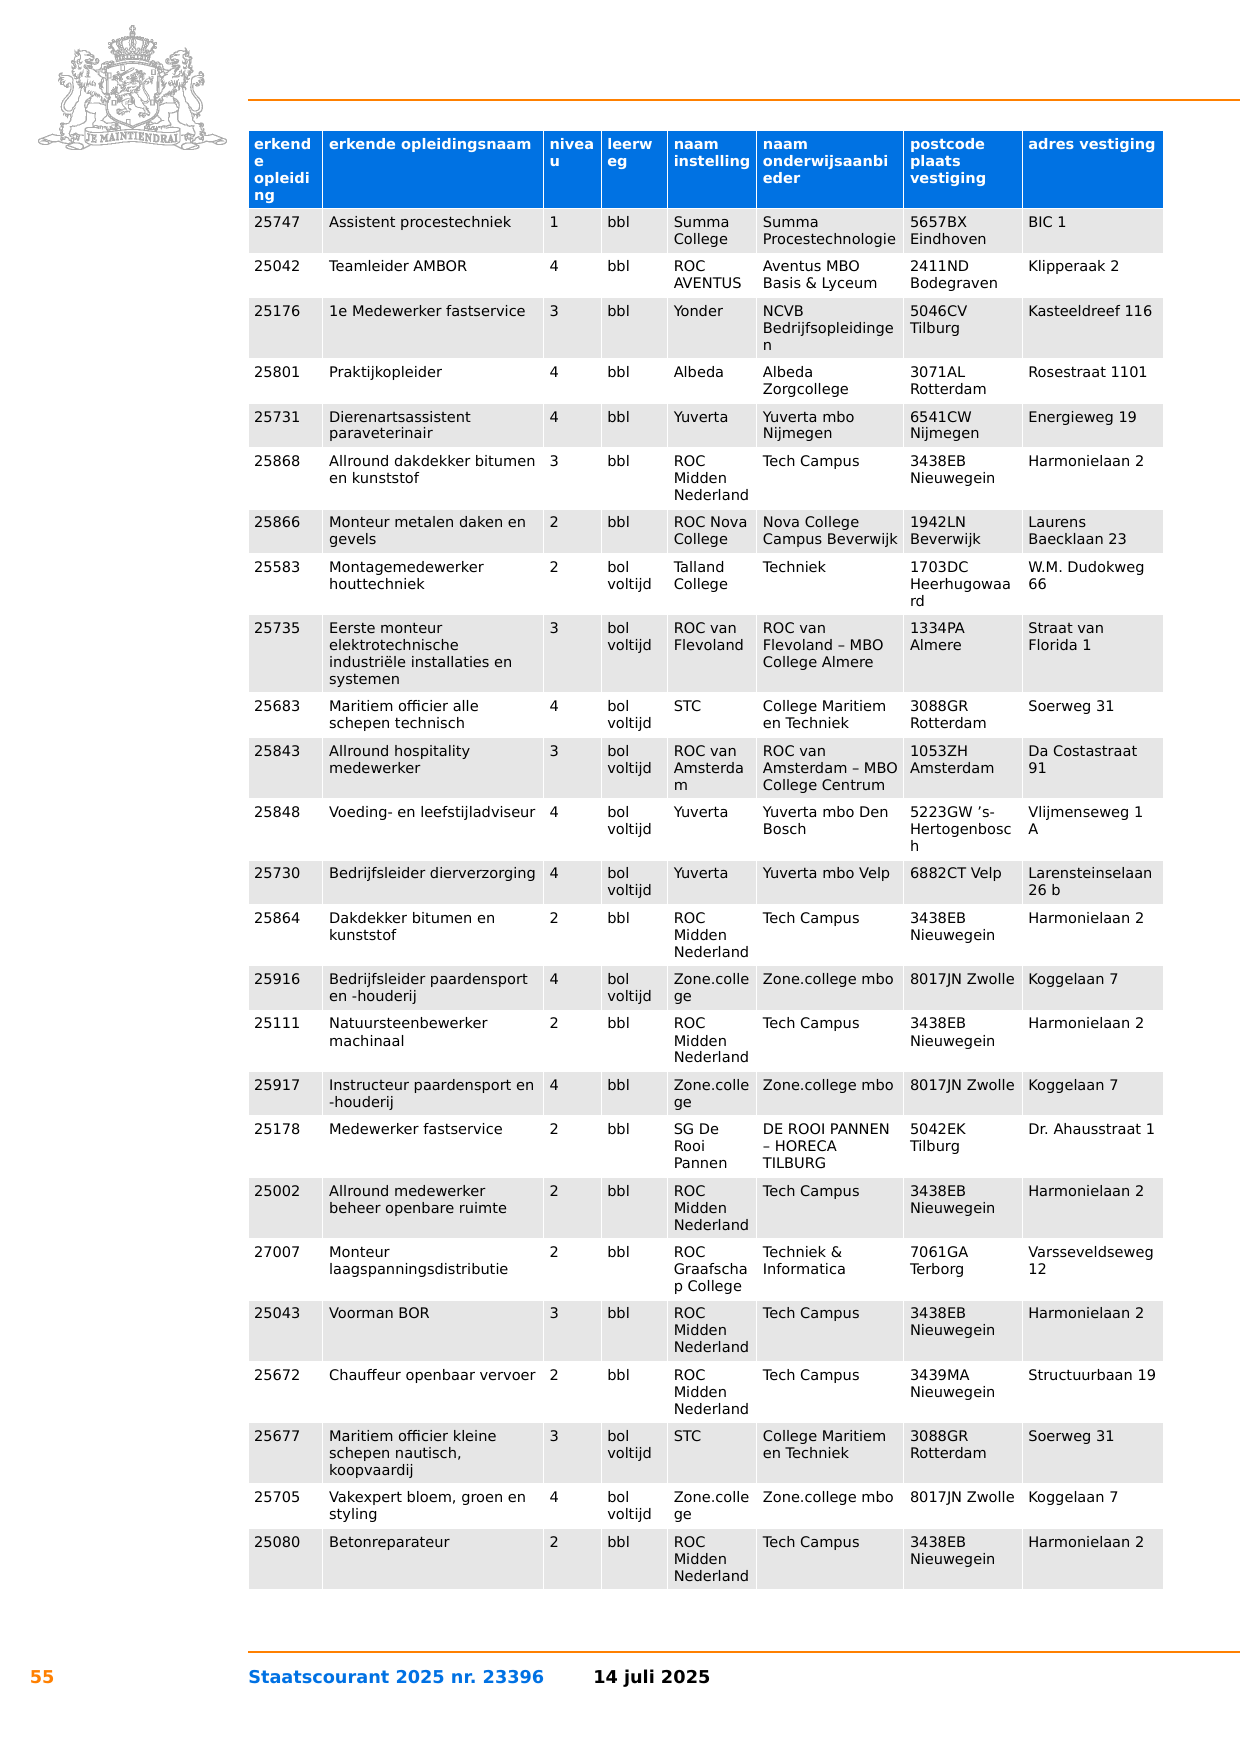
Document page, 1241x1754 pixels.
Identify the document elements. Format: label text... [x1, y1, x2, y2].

table_cell Harmonielaan 2 [1023, 905, 1163, 965]
table_cell Natuursteenbewerker machinaal [323, 1011, 543, 1071]
table_cell Kasteeldreef 116 [1023, 298, 1163, 358]
table_cell 2 [544, 510, 601, 553]
table_cell 4 [544, 694, 601, 737]
table_cell bbl [602, 1301, 667, 1361]
table_cell ROC Midden Nederland [668, 905, 756, 965]
table_cell 5657BX Eindhoven [904, 209, 1022, 253]
table_cell 1334PA Almere [904, 615, 1022, 692]
table_cell Teamleider AMBOR [323, 254, 543, 297]
table_cell 3 [544, 738, 601, 798]
table_cell Aventus MBO Basis & Lyceum [757, 254, 903, 297]
table_cell 25583 [249, 554, 322, 614]
table_cell ROC Midden Nederland [668, 1178, 756, 1238]
table_cell 4 [544, 254, 601, 297]
table_cell 1053ZH Amsterdam [904, 738, 1022, 798]
table_cell Yuverta mbo Velp [757, 861, 903, 904]
table_cell College Maritiem en Techniek [757, 694, 903, 737]
table_cell bbl [602, 1239, 667, 1299]
table_cell ROC van Amsterdam [668, 738, 756, 798]
table_cell NCVB Bedrijfsopleidingen [757, 298, 903, 358]
table_cell 3 [544, 615, 601, 692]
table_cell 25864 [249, 905, 322, 965]
table_cell bol voltijd [602, 694, 667, 737]
table_cell bol voltijd [602, 738, 667, 798]
table_cell 8017JN Zwolle [904, 1072, 1022, 1115]
table_cell Klipperaak 2 [1023, 254, 1163, 297]
table_header adres vestiging [1023, 131, 1163, 208]
table_cell 5046CV Tilburg [904, 298, 1022, 358]
table_cell 3438EB Nieuwegein [904, 1011, 1022, 1071]
table_cell 2 [544, 905, 601, 965]
table_cell bbl [602, 1011, 667, 1071]
table_cell 2 [544, 1239, 601, 1299]
table_cell bbl [602, 254, 667, 297]
table_cell 4 [544, 861, 601, 904]
table_cell ROC van Flevoland [668, 615, 756, 692]
table_cell 3 [544, 448, 601, 508]
table_cell 1e Medewerker fastservice [323, 298, 543, 358]
table_cell 3438EB Nieuwegein [904, 1301, 1022, 1361]
table_cell 25917 [249, 1072, 322, 1115]
table_cell bol voltijd [602, 799, 667, 859]
table_cell Tech Campus [757, 1529, 903, 1589]
table_cell Medewerker fastservice [323, 1116, 543, 1177]
table_cell Bedrijfsleider paardensport en -houderij [323, 966, 543, 1010]
table_cell ROC Midden Nederland [668, 1011, 756, 1071]
table_cell Harmonielaan 2 [1023, 1529, 1163, 1589]
table_cell bbl [602, 404, 667, 447]
table_cell 25080 [249, 1529, 322, 1589]
table_cell 5042EK Tilburg [904, 1116, 1022, 1177]
table_cell Maritiem officier alle schepen technisch [323, 694, 543, 737]
table_cell Dakdekker bitumen en kunststof [323, 905, 543, 965]
table_cell 2411ND Bodegraven [904, 254, 1022, 297]
table_cell 1 [544, 209, 601, 253]
table_cell Da Costastraat 91 [1023, 738, 1163, 798]
table_cell 3439MA Nieuwegein [904, 1362, 1022, 1422]
table_cell ROC Midden Nederland [668, 1362, 756, 1422]
table_cell 7061GA Terborg [904, 1239, 1022, 1299]
table_cell 25868 [249, 448, 322, 508]
table_cell Zone.college [668, 1072, 756, 1115]
table_cell 3438EB Nieuwegein [904, 905, 1022, 965]
table_cell 3438EB Nieuwegein [904, 448, 1022, 508]
table_cell ROC van Amsterdam – MBO College Centrum [757, 738, 903, 798]
table_cell 3088GR Rotterdam [904, 694, 1022, 737]
table_cell 2 [544, 554, 601, 614]
table_cell bol voltijd [602, 1485, 667, 1528]
table_cell ROC Midden Nederland [668, 448, 756, 508]
table_cell 25866 [249, 510, 322, 553]
table_cell 4 [544, 799, 601, 859]
table_cell bol voltijd [602, 1423, 667, 1483]
table_cell Dr. Ahausstraat 1 [1023, 1116, 1163, 1177]
table_cell 3438EB Nieuwegein [904, 1178, 1022, 1238]
table_cell Zone.college [668, 1485, 756, 1528]
table_cell 6541CW Nijmegen [904, 404, 1022, 447]
table_cell Vlijmenseweg 1 A [1023, 799, 1163, 859]
table_cell Yuverta [668, 799, 756, 859]
table_cell Straat van Florida 1 [1023, 615, 1163, 692]
table_cell 25043 [249, 1301, 322, 1361]
table_cell 5223GW ’s-Hertogenbosch [904, 799, 1022, 859]
table_cell 4 [544, 404, 601, 447]
table_cell bbl [602, 1178, 667, 1238]
table_cell Koggelaan 7 [1023, 1485, 1163, 1528]
table_cell Montagemedewerker houttechniek [323, 554, 543, 614]
table_cell 25672 [249, 1362, 322, 1422]
table_cell Allround medewerker beheer openbare ruimte [323, 1178, 543, 1238]
table_cell 3 [544, 298, 601, 358]
table_cell Varsseveldseweg 12 [1023, 1239, 1163, 1299]
table_header naam instelling [668, 131, 756, 208]
table_cell Albeda Zorgcollege [757, 359, 903, 403]
table_cell ROC Nova College [668, 510, 756, 553]
table_cell Albeda [668, 359, 756, 403]
table_cell 25916 [249, 966, 322, 1010]
table_cell Larensteinselaan 26 b [1023, 861, 1163, 904]
table_cell Zone.college [668, 966, 756, 1010]
table_cell bbl [602, 905, 667, 965]
table_cell 2 [544, 1529, 601, 1589]
table_cell Structuurbaan 19 [1023, 1362, 1163, 1422]
table_cell 3 [544, 1423, 601, 1483]
table_cell 27007 [249, 1239, 322, 1299]
table_cell Tech Campus [757, 1362, 903, 1422]
table_cell BIC 1 [1023, 209, 1163, 253]
table_cell 3071AL Rotterdam [904, 359, 1022, 403]
table_cell 6882CT Velp [904, 861, 1022, 904]
table_cell 25843 [249, 738, 322, 798]
table_cell 4 [544, 966, 601, 1010]
table_cell 8017JN Zwolle [904, 966, 1022, 1010]
table_cell 2 [544, 1178, 601, 1238]
table_cell Koggelaan 7 [1023, 1072, 1163, 1115]
table_cell STC [668, 1423, 756, 1483]
table_header erkende opleiding [249, 131, 322, 208]
table_cell ROC Graafschap College [668, 1239, 756, 1299]
table_cell Zone.college mbo [757, 1485, 903, 1528]
picture [38, 25, 227, 150]
table_cell Eerste monteur elektrotechnische industriële installaties en systemen [323, 615, 543, 692]
table_cell Techniek & Informatica [757, 1239, 903, 1299]
table_cell Soerweg 31 [1023, 1423, 1163, 1483]
table_cell Harmonielaan 2 [1023, 1011, 1163, 1071]
table_cell Yuverta [668, 861, 756, 904]
table_cell 25178 [249, 1116, 322, 1177]
table_cell Allround dakdekker bitumen en kunststof [323, 448, 543, 508]
table_cell Summa College [668, 209, 756, 253]
table_cell bol voltijd [602, 966, 667, 1010]
table_cell 25002 [249, 1178, 322, 1238]
table_cell bol voltijd [602, 615, 667, 692]
table_cell 25176 [249, 298, 322, 358]
table_cell 25801 [249, 359, 322, 403]
table_cell Laurens Baecklaan 23 [1023, 510, 1163, 553]
table_header naam onderwijsaanbieder [757, 131, 903, 208]
table_cell 4 [544, 1072, 601, 1115]
table_cell 4 [544, 1485, 601, 1528]
table_cell Tech Campus [757, 905, 903, 965]
table_cell SG De Rooi Pannen [668, 1116, 756, 1177]
table_cell Yonder [668, 298, 756, 358]
table_cell bbl [602, 359, 667, 403]
table_cell bol voltijd [602, 861, 667, 904]
table_cell Instructeur paardensport en -houderij [323, 1072, 543, 1115]
table_cell Tech Campus [757, 1301, 903, 1361]
table_cell 25731 [249, 404, 322, 447]
table_cell Voorman BOR [323, 1301, 543, 1361]
table_cell Maritiem officier kleine schepen nautisch, koopvaardij [323, 1423, 543, 1483]
table_cell Voeding- en leefstijladviseur [323, 799, 543, 859]
table_cell Rosestraat 1101 [1023, 359, 1163, 403]
table_cell bbl [602, 510, 667, 553]
table_cell Assistent procestechniek [323, 209, 543, 253]
table_cell 25683 [249, 694, 322, 737]
table_cell Talland College [668, 554, 756, 614]
table_cell Techniek [757, 554, 903, 614]
table_cell bbl [602, 298, 667, 358]
table_cell Betonreparateur [323, 1529, 543, 1589]
table_cell bbl [602, 1072, 667, 1115]
table_cell 1703DC Heerhugowaard [904, 554, 1022, 614]
table_cell 25677 [249, 1423, 322, 1483]
table_cell ROC AVENTUS [668, 254, 756, 297]
table_header erkende opleidingsnaam [323, 131, 543, 208]
table_cell 25705 [249, 1485, 322, 1528]
table_cell STC [668, 694, 756, 737]
table_cell Monteur laagspanningsdistributie [323, 1239, 543, 1299]
table_cell bbl [602, 448, 667, 508]
table_cell Yuverta mbo Den Bosch [757, 799, 903, 859]
table_cell Summa Procestechnologie [757, 209, 903, 253]
table_cell 3088GR Rotterdam [904, 1423, 1022, 1483]
table_cell 2 [544, 1362, 601, 1422]
table_cell bbl [602, 1116, 667, 1177]
table_cell 25735 [249, 615, 322, 692]
table_header niveau [544, 131, 601, 208]
table_cell 25747 [249, 209, 322, 253]
table_cell 2 [544, 1011, 601, 1071]
table_cell 1942LN Beverwijk [904, 510, 1022, 553]
table_cell Bedrijfsleider dierverzorging [323, 861, 543, 904]
table_cell Tech Campus [757, 1178, 903, 1238]
table_cell Monteur metalen daken en gevels [323, 510, 543, 553]
table_cell Chauffeur openbaar vervoer [323, 1362, 543, 1422]
table_cell 3438EB Nieuwegein [904, 1529, 1022, 1589]
table_cell Tech Campus [757, 1011, 903, 1071]
table_cell Harmonielaan 2 [1023, 1301, 1163, 1361]
table_cell Allround hospitality medewerker [323, 738, 543, 798]
table_cell Vakexpert bloem, groen en styling [323, 1485, 543, 1528]
table_cell 25042 [249, 254, 322, 297]
table_cell Harmonielaan 2 [1023, 1178, 1163, 1238]
table_cell 25848 [249, 799, 322, 859]
table_cell Tech Campus [757, 448, 903, 508]
table_cell bbl [602, 1362, 667, 1422]
table_cell Nova College Campus Beverwijk [757, 510, 903, 553]
table_cell bol voltijd [602, 554, 667, 614]
table_cell bbl [602, 209, 667, 253]
table_cell 4 [544, 359, 601, 403]
table_cell Zone.college mbo [757, 1072, 903, 1115]
table_cell College Maritiem en Techniek [757, 1423, 903, 1483]
table_header leerweg [602, 131, 667, 208]
table_cell 25111 [249, 1011, 322, 1071]
table_cell Zone.college mbo [757, 966, 903, 1010]
table_cell DE ROOI PANNEN – HORECA TILBURG [757, 1116, 903, 1177]
table_cell bbl [602, 1529, 667, 1589]
table_cell Energieweg 19 [1023, 404, 1163, 447]
table_cell Koggelaan 7 [1023, 966, 1163, 1010]
table_cell ROC van Flevoland – MBO College Almere [757, 615, 903, 692]
table_cell Harmonielaan 2 [1023, 448, 1163, 508]
table_cell W.M. Dudokweg 66 [1023, 554, 1163, 614]
table_cell Yuverta mbo Nijmegen [757, 404, 903, 447]
table_cell Yuverta [668, 404, 756, 447]
table_cell 2 [544, 1116, 601, 1177]
table_cell ROC Midden Nederland [668, 1301, 756, 1361]
table_cell Dierenartsassistent paraveterinair [323, 404, 543, 447]
table_cell Soerweg 31 [1023, 694, 1163, 737]
table_cell 25730 [249, 861, 322, 904]
table_cell 8017JN Zwolle [904, 1485, 1022, 1528]
table_cell ROC Midden Nederland [668, 1529, 756, 1589]
table_cell 3 [544, 1301, 601, 1361]
table_cell Praktijkopleider [323, 359, 543, 403]
table_header postcode plaats vestiging [904, 131, 1022, 208]
